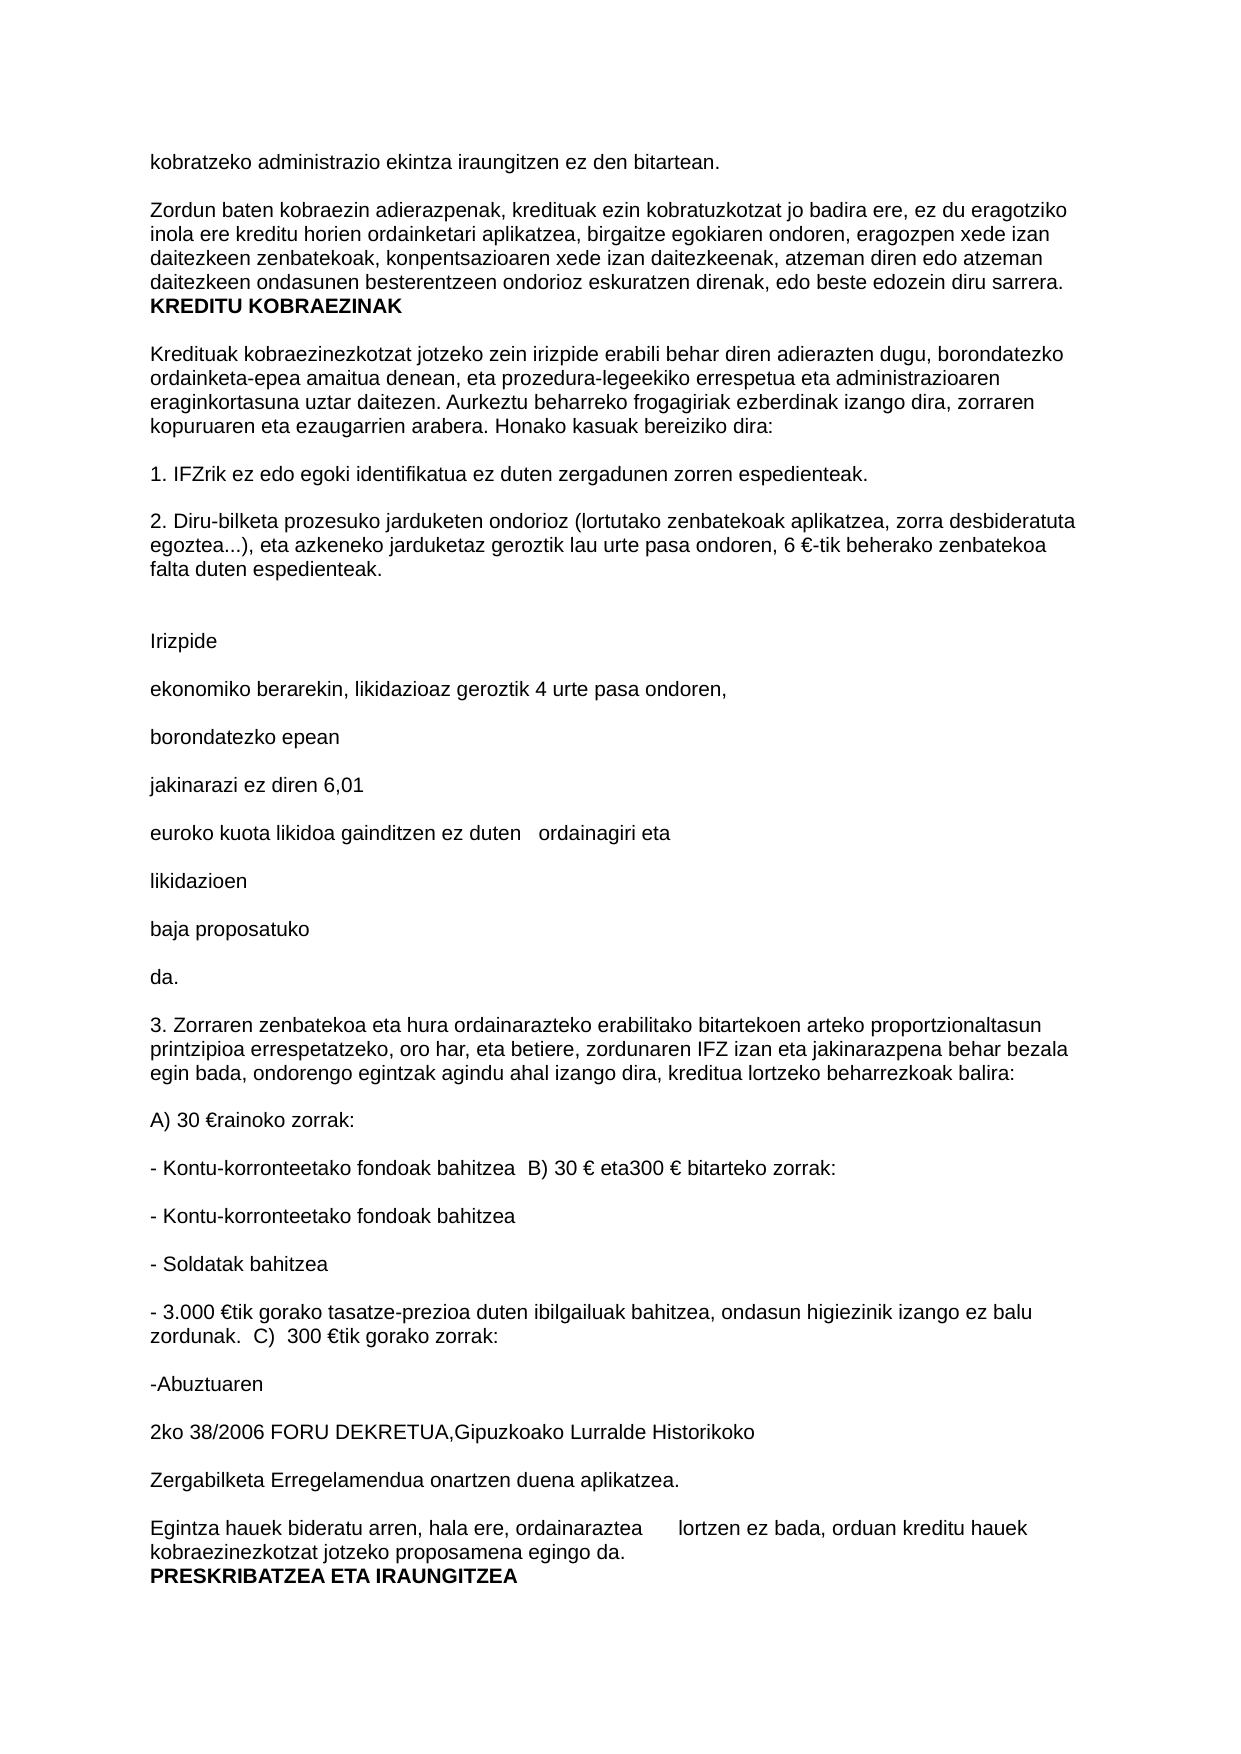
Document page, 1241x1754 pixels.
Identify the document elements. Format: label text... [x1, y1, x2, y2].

text da. [150, 964, 1090, 988]
text borondatezko epean [150, 725, 1090, 749]
text Kredituak kobraezinezkotzat jotzeko zein irizpide erabili behar diren adierazten dugu, borondatezko ordainketa-epea amaitua denean, eta prozedura-legeekiko errespetua eta administrazioaren eraginkortasuna uztar daitezen. Aurkeztu beharreko frogagiriak ezberdinak izango dira, zorraren kopuruaren eta ezaugarrien arabera. Honako kasuak bereiziko dira: [150, 342, 1090, 437]
text - Soldatak bahitzea [150, 1252, 1090, 1276]
text KREDITU KOBRAEZINAK [150, 294, 1090, 318]
text Zordun baten kobraezin adierazpenak, kredituak ezin kobratuzkotzat jo badira ere, ez du eragotziko inola ere kreditu horien ordainketari aplikatzea, birgaitze egokiaren ondoren, eragozpen xede izan daitezkeen zenbatekoak, konpentsazioaren xede izan daitezkeenak, atzeman diren edo atzeman daitezkeen ondasunen besterentzeen ondorioz eskuratzen direnak, edo beste edozein diru sarrera. [150, 198, 1090, 294]
text A) 30 €rainoko zorrak: [150, 1108, 1090, 1132]
text 1. IFZrik ez edo egoki identifikatua ez duten zergadunen zorren espedienteak. [150, 461, 1090, 485]
text likidazioen [150, 869, 1090, 893]
text 3. Zorraren zenbatekoa eta hura ordainarazteko erabilitako bitartekoen arteko proportzionaltasun printzipioa errespetatzeko, oro har, eta betiere, zordunaren IFZ izan eta jakinarazpena behar bezala egin bada, ondorengo egintzak agindu ahal izango dira, kreditua lortzeko beharrezkoak balira: [150, 1012, 1090, 1084]
text Irizpide [150, 629, 1090, 653]
text ekonomiko berarekin, likidazioaz geroztik 4 urte pasa ondoren, [150, 677, 1090, 701]
text -Abuztuaren [150, 1372, 1090, 1396]
text euroko kuota likidoa gainditzen ez duten ordainagiri eta [150, 821, 1090, 845]
text - 3.000 €tik gorako tasatze-prezioa duten ibilgailuak bahitzea, ondasun higiezinik izango ez balu zordunak. C) 300 €tik gorako zorrak: [150, 1300, 1090, 1348]
text - Kontu-korronteetako fondoak bahitzea B) 30 € eta300 € bitarteko zorrak: [150, 1156, 1090, 1180]
text baja proposatuko [150, 917, 1090, 941]
text 2. Diru-bilketa prozesuko jarduketen ondorioz (lortutako zenbatekoak aplikatzea, zorra desbideratuta egoztea...), eta azkeneko jarduketaz geroztik lau urte pasa ondoren, 6 €-tik beherako zenbatekoa falta duten espedienteak. [150, 509, 1090, 581]
text Egintza hauek bideratu arren, hala ere, ordainaraztea lortzen ez bada, orduan kreditu hauek kobraezinezkotzat jotzeko proposamena egingo da. [150, 1516, 1090, 1563]
text 2ko 38/2006 FORU DEKRETUA,Gipuzkoako Lurralde Historikoko [150, 1420, 1090, 1444]
text jakinarazi ez diren 6,01 [150, 773, 1090, 797]
text kobratzeko administrazio ekintza iraungitzen ez den bitartean. [150, 150, 1090, 174]
text - Kontu-korronteetako fondoak bahitzea [150, 1204, 1090, 1228]
text Zergabilketa Erregelamendua onartzen duena aplikatzea. [150, 1468, 1090, 1492]
text PRESKRIBATZEA ETA IRAUNGITZEA [150, 1563, 1090, 1587]
